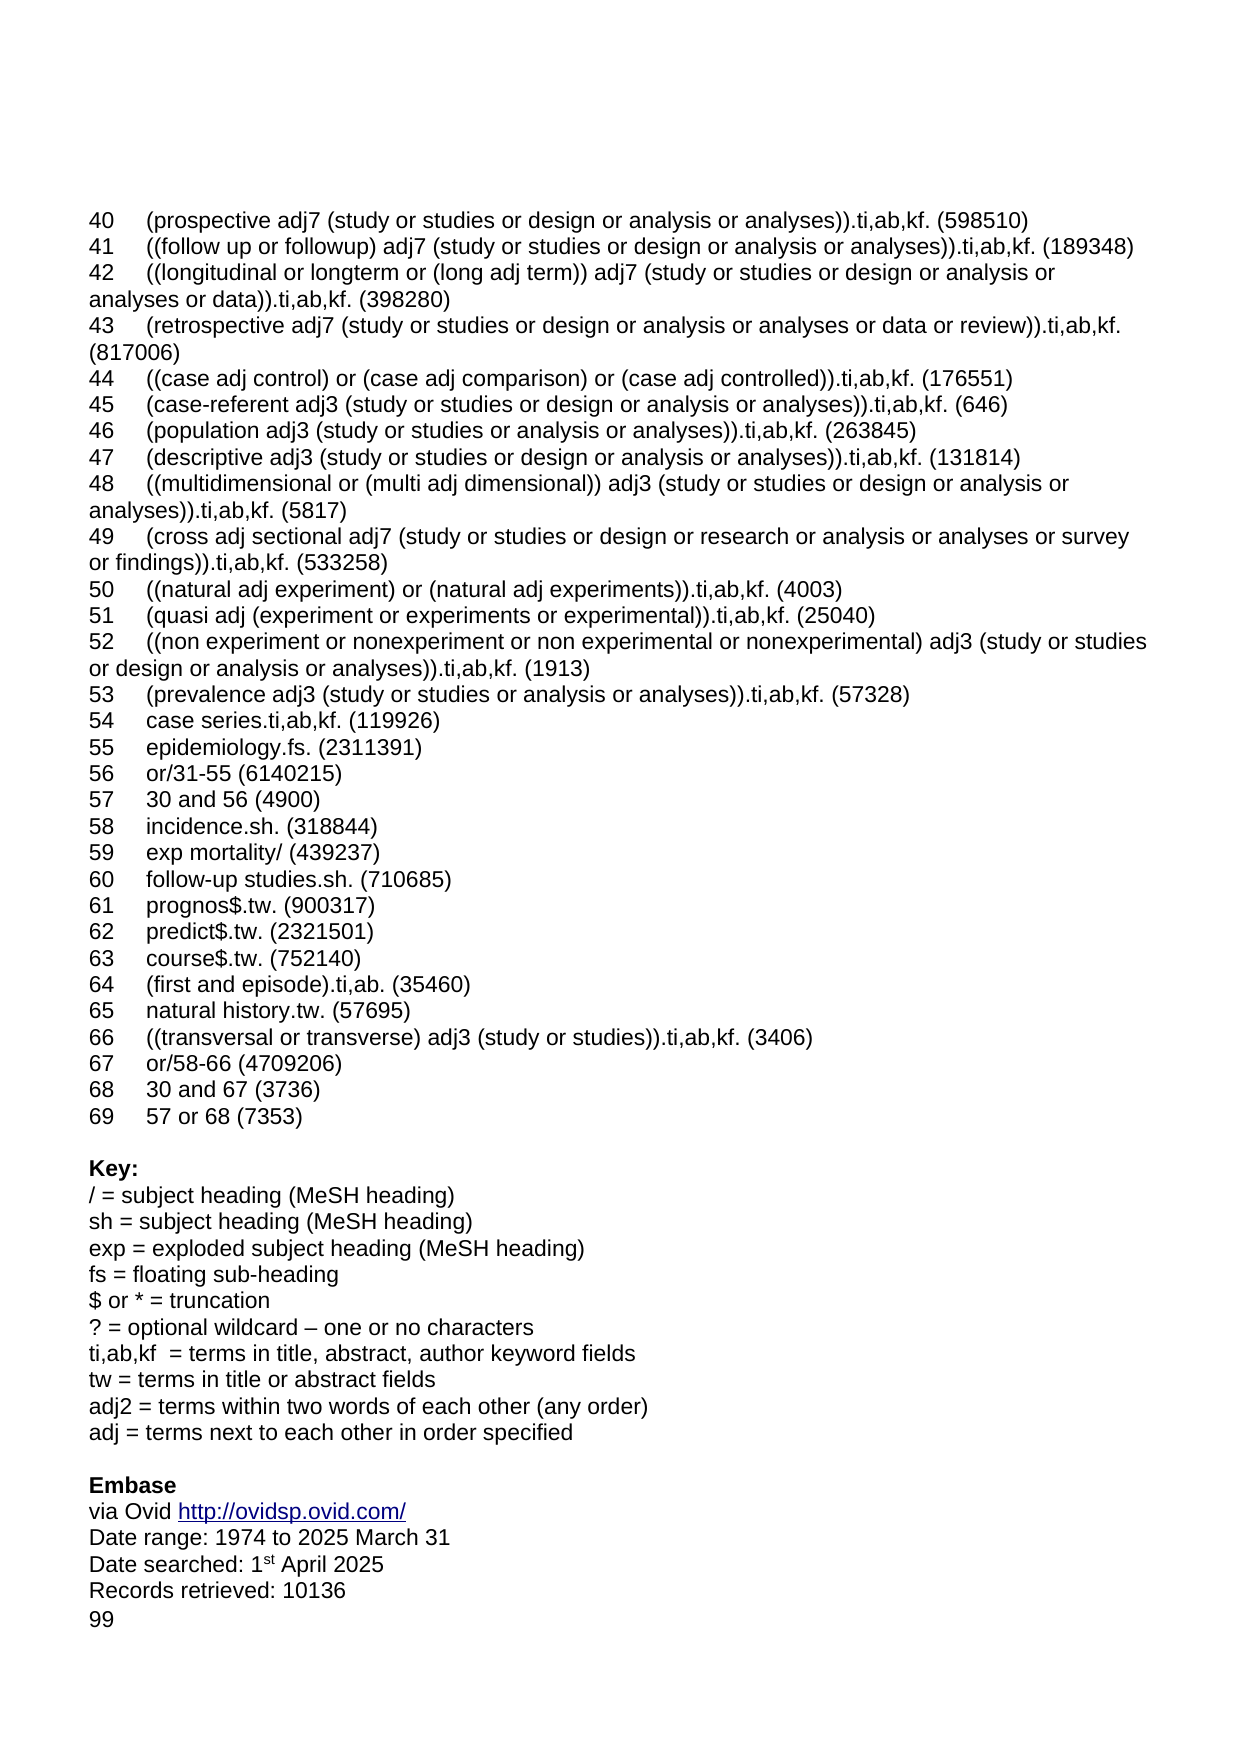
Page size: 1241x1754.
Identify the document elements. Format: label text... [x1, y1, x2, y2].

text 52 ((non experiment or nonexperiment or non experimental or nonexperimental) adj3 (study or studies or design or analysis or analyses)).ti,ab,kf. (1913) [89, 628, 1152, 681]
text 47 (descriptive adj3 (study or studies or design or analysis or analyses)).ti,ab,kf. (131814) [89, 444, 1152, 470]
text sh = subject heading (MeSH heading) [89, 1208, 1152, 1234]
text 54 case series.ti,ab,kf. (119926) [89, 707, 1152, 734]
text 64 (first and episode).ti,ab. (35460) [89, 971, 1152, 997]
text 48 ((multidimensional or (multi adj dimensional)) adj3 (study or studies or design or analysis or analyses)).ti,ab,kf. (5817) [89, 470, 1152, 523]
text $ or * = truncation [89, 1287, 1152, 1313]
text 62 predict$.tw. (2321501) [89, 918, 1152, 944]
text 60 follow-up studies.sh. (710685) [89, 866, 1152, 892]
text 58 incidence.sh. (318844) [89, 813, 1152, 839]
text tw = terms in title or abstract fields [89, 1366, 1152, 1393]
text 63 course$.tw. (752140) [89, 944, 1152, 971]
text Date range: 1974 to 2025 March 31 [89, 1524, 1152, 1551]
text Key: [89, 1155, 1152, 1182]
text 55 epidemiology.fs. (2311391) [89, 734, 1152, 760]
text adj = terms next to each other in order specified [89, 1419, 1152, 1445]
text 41 ((follow up or followup) adj7 (study or studies or design or analysis or analyses)).ti,ab,kf. (189348) [89, 233, 1152, 259]
text 69 57 or 68 (7353) [89, 1103, 1152, 1129]
text adj2 = terms within two words of each other (any order) [89, 1393, 1152, 1419]
text ti,ab,kf = terms in title, abstract, author keyword fields [89, 1340, 1152, 1366]
text 53 (prevalence adj3 (study or studies or analysis or analyses)).ti,ab,kf. (57328) [89, 681, 1152, 707]
text 67 or/58-66 (4709206) [89, 1050, 1152, 1076]
text / = subject heading (MeSH heading) [89, 1182, 1152, 1208]
text 49 (cross adj sectional adj7 (study or studies or design or research or analysis or analyses or survey or findings)).ti,ab,kf. (533258) [89, 523, 1152, 576]
text 57 30 and 56 (4900) [89, 786, 1152, 813]
text 66 ((transversal or transverse) adj3 (study or studies)).ti,ab,kf. (3406) [89, 1024, 1152, 1050]
text 61 prognos$.tw. (900317) [89, 892, 1152, 918]
text ? = optional wildcard – one or no characters [89, 1313, 1152, 1340]
text 56 or/31-55 (6140215) [89, 760, 1152, 786]
text 68 30 and 67 (3736) [89, 1076, 1152, 1103]
text 65 natural history.tw. (57695) [89, 997, 1152, 1024]
text 45 (case-referent adj3 (study or studies or design or analysis or analyses)).ti,ab,kf. (646) [89, 391, 1152, 417]
text exp = exploded subject heading (MeSH heading) [89, 1234, 1152, 1261]
text via Ovid http://ovidsp.ovid.com/ [89, 1498, 1152, 1524]
text fs = floating sub-heading [89, 1261, 1152, 1287]
text 43 (retrospective adj7 (study or studies or design or analysis or analyses or data or review)).ti,ab,kf. (817006) [89, 312, 1152, 365]
text 59 exp mortality/ (439237) [89, 839, 1152, 866]
text 44 ((case adj control) or (case adj comparison) or (case adj controlled)).ti,ab,kf. (176551) [89, 365, 1152, 391]
text Date searched: 1st April 2025 [89, 1551, 1152, 1577]
text 46 (population adj3 (study or studies or analysis or analyses)).ti,ab,kf. (263845) [89, 417, 1152, 444]
text 42 ((longitudinal or longterm or (long adj term)) adj7 (study or studies or design or analysis or analyses or data)).ti,ab,kf. (398280) [89, 259, 1152, 312]
text 51 (quasi adj (experiment or experiments or experimental)).ti,ab,kf. (25040) [89, 602, 1152, 628]
text 40 (prospective adj7 (study or studies or design or analysis or analyses)).ti,ab,kf. (598510) [89, 207, 1152, 233]
text Records retrieved: 10136 [89, 1577, 1152, 1603]
text Embase [89, 1472, 1152, 1498]
text 50 ((natural adj experiment) or (natural adj experiments)).ti,ab,kf. (4003) [89, 576, 1152, 602]
